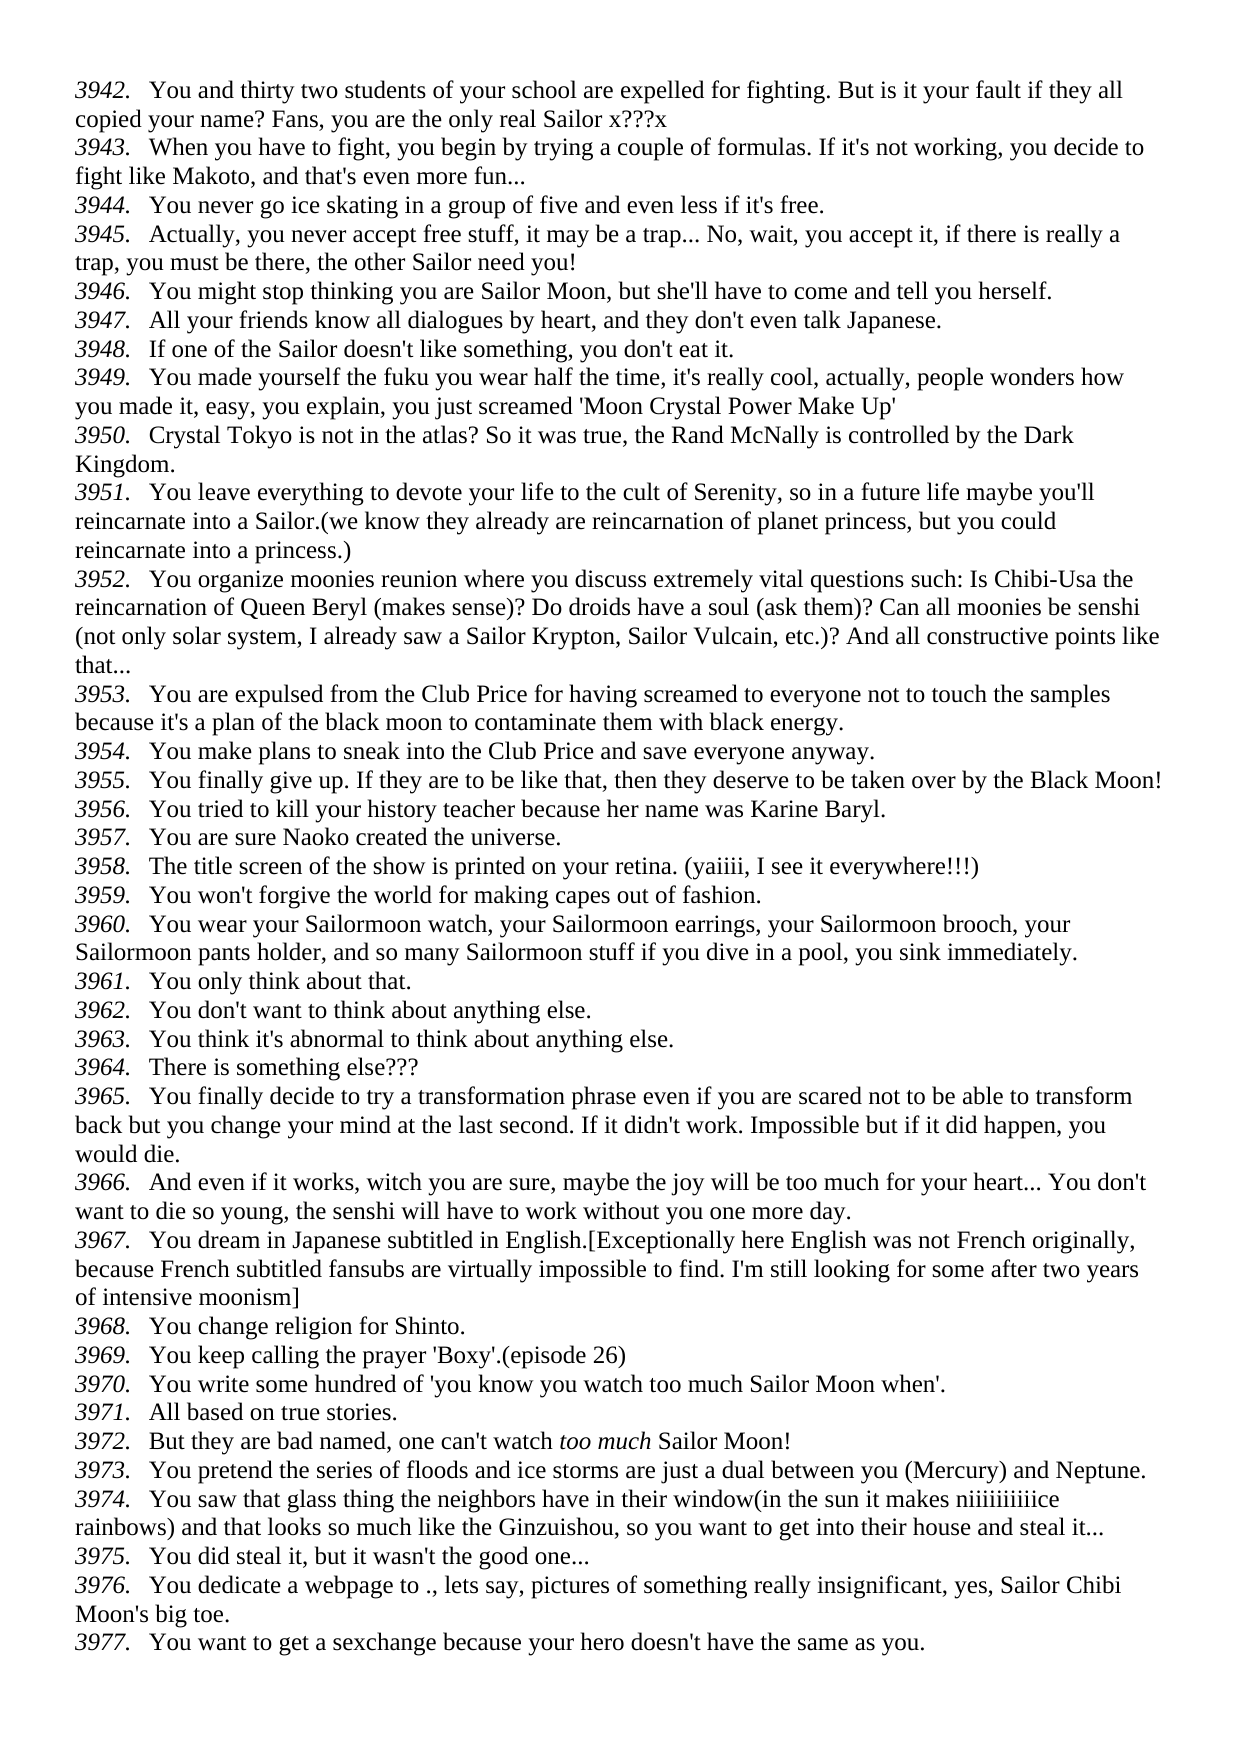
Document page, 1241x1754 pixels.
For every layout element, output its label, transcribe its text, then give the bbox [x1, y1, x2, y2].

list You organize moonies reunion where you discuss extremely vital questions such: Is Chibi-Usa the reincarnation of Queen Beryl (makes sense)? Do droids have a soul (ask them)? Can all moonies be senshi (not only solar system, I already saw a Sailor Krypton, Sailor Vulcain, etc.)? And all constructive points like that... [75, 564, 1165, 679]
list You finally decide to try a transformation phrase even if you are scared not to be able to transform back but you change your mind at the last second. If it didn't work. Impossible but if it did happen, you would die. [75, 1081, 1165, 1167]
list You leave everything to devote your life to the cult of Serenity, so in a future life maybe you'll reincarnate into a Sailor.(we know they already are reincarnation of planet princess, but you could reincarnate into a princess.) [75, 477, 1165, 564]
list You change religion for Shinto. [75, 1311, 1165, 1340]
list All based on true stories. [75, 1397, 1165, 1426]
list You dream in Japanese subtitled in English.[Exceptionally here English was not French originally, because French subtitled fansubs are virtually impossible to find. I'm still looking for some after two years of intensive moonism] [75, 1225, 1165, 1311]
list You dedicate a webpage to ., lets say, pictures of something really insignificant, yes, Sailor Chibi Moon's big toe. [75, 1570, 1165, 1627]
list You saw that glass thing the neighbors have in their window(in the sun it makes niiiiiiiiiice rainbows) and that looks so much like the Ginzuishou, so you want to get into their house and steal it... [75, 1484, 1165, 1541]
list Crystal Tokyo is not in the atlas? So it was true, the Rand McNally is controlled by the Dark Kingdom. [75, 420, 1165, 477]
list You tried to kill your history teacher because her name was Karine Baryl. [75, 794, 1165, 822]
list You did steal it, but it wasn't the good one... [75, 1541, 1165, 1570]
list You write some hundred of 'you know you watch too much Sailor Moon when'. [75, 1369, 1165, 1397]
list You only think about that. [75, 966, 1165, 995]
list You don't want to think about anything else. [75, 995, 1165, 1024]
list You are sure Naoko created the universe. [75, 822, 1165, 851]
list But they are bad named, one can't watch too much Sailor Moon! [75, 1426, 1165, 1455]
list You finally give up. If they are to be like that, then they deserve to be taken over by the Black Moon! [75, 765, 1165, 794]
list You never go ice skating in a group of five and even less if it's free. [75, 190, 1165, 219]
list You wear your Sailormoon watch, your Sailormoon earrings, your Sailormoon brooch, your Sailormoon pants holder, and so many Sailormoon stuff if you dive in a pool, you sink immediately. [75, 909, 1165, 966]
list And even if it works, witch you are sure, maybe the joy will be too much for your heart... You don't want to die so young, the senshi will have to work without you one more day. [75, 1167, 1165, 1225]
list You want to get a sexchange because your hero doesn't have the same as you. [75, 1627, 1165, 1656]
list Actually, you never accept free stuff, it may be a trap... No, wait, you accept it, if there is really a trap, you must be there, the other Sailor need you! [75, 219, 1165, 276]
list You think it's abnormal to think about anything else. [75, 1024, 1165, 1052]
list There is something else??? [75, 1052, 1165, 1081]
list You might stop thinking you are Sailor Moon, but she'll have to come and tell you herself. [75, 276, 1165, 305]
list You pretend the series of floods and ice storms are just a dual between you (Mercury) and Neptune. [75, 1455, 1165, 1484]
list All your friends know all dialogues by heart, and they don't even talk Japanese. [75, 305, 1165, 334]
list The title screen of the show is printed on your retina. (yaiiii, I see it everywhere!!!) [75, 851, 1165, 880]
list You make plans to sneak into the Club Price and save everyone anyway. [75, 736, 1165, 765]
list You made yourself the fuku you wear half the time, it's really cool, actually, people wonders how you made it, easy, you explain, you just screamed 'Moon Crystal Power Make Up' [75, 362, 1165, 420]
list You and thirty two students of your school are expelled for fighting. But is it your fault if they all copied your name? Fans, you are the only real Sailor x???x [75, 75, 1165, 132]
list You are expulsed from the Club Price for having screamed to everyone not to touch the samples because it's a plan of the black moon to contaminate them with black energy. [75, 679, 1165, 736]
list When you have to fight, you begin by trying a couple of formulas. If it's not working, you decide to fight like Makoto, and that's even more fun... [75, 132, 1165, 190]
list You keep calling the prayer 'Boxy'.(episode 26) [75, 1340, 1165, 1369]
list You won't forgive the world for making capes out of fashion. [75, 880, 1165, 909]
list If one of the Sailor doesn't like something, you don't eat it. [75, 334, 1165, 362]
